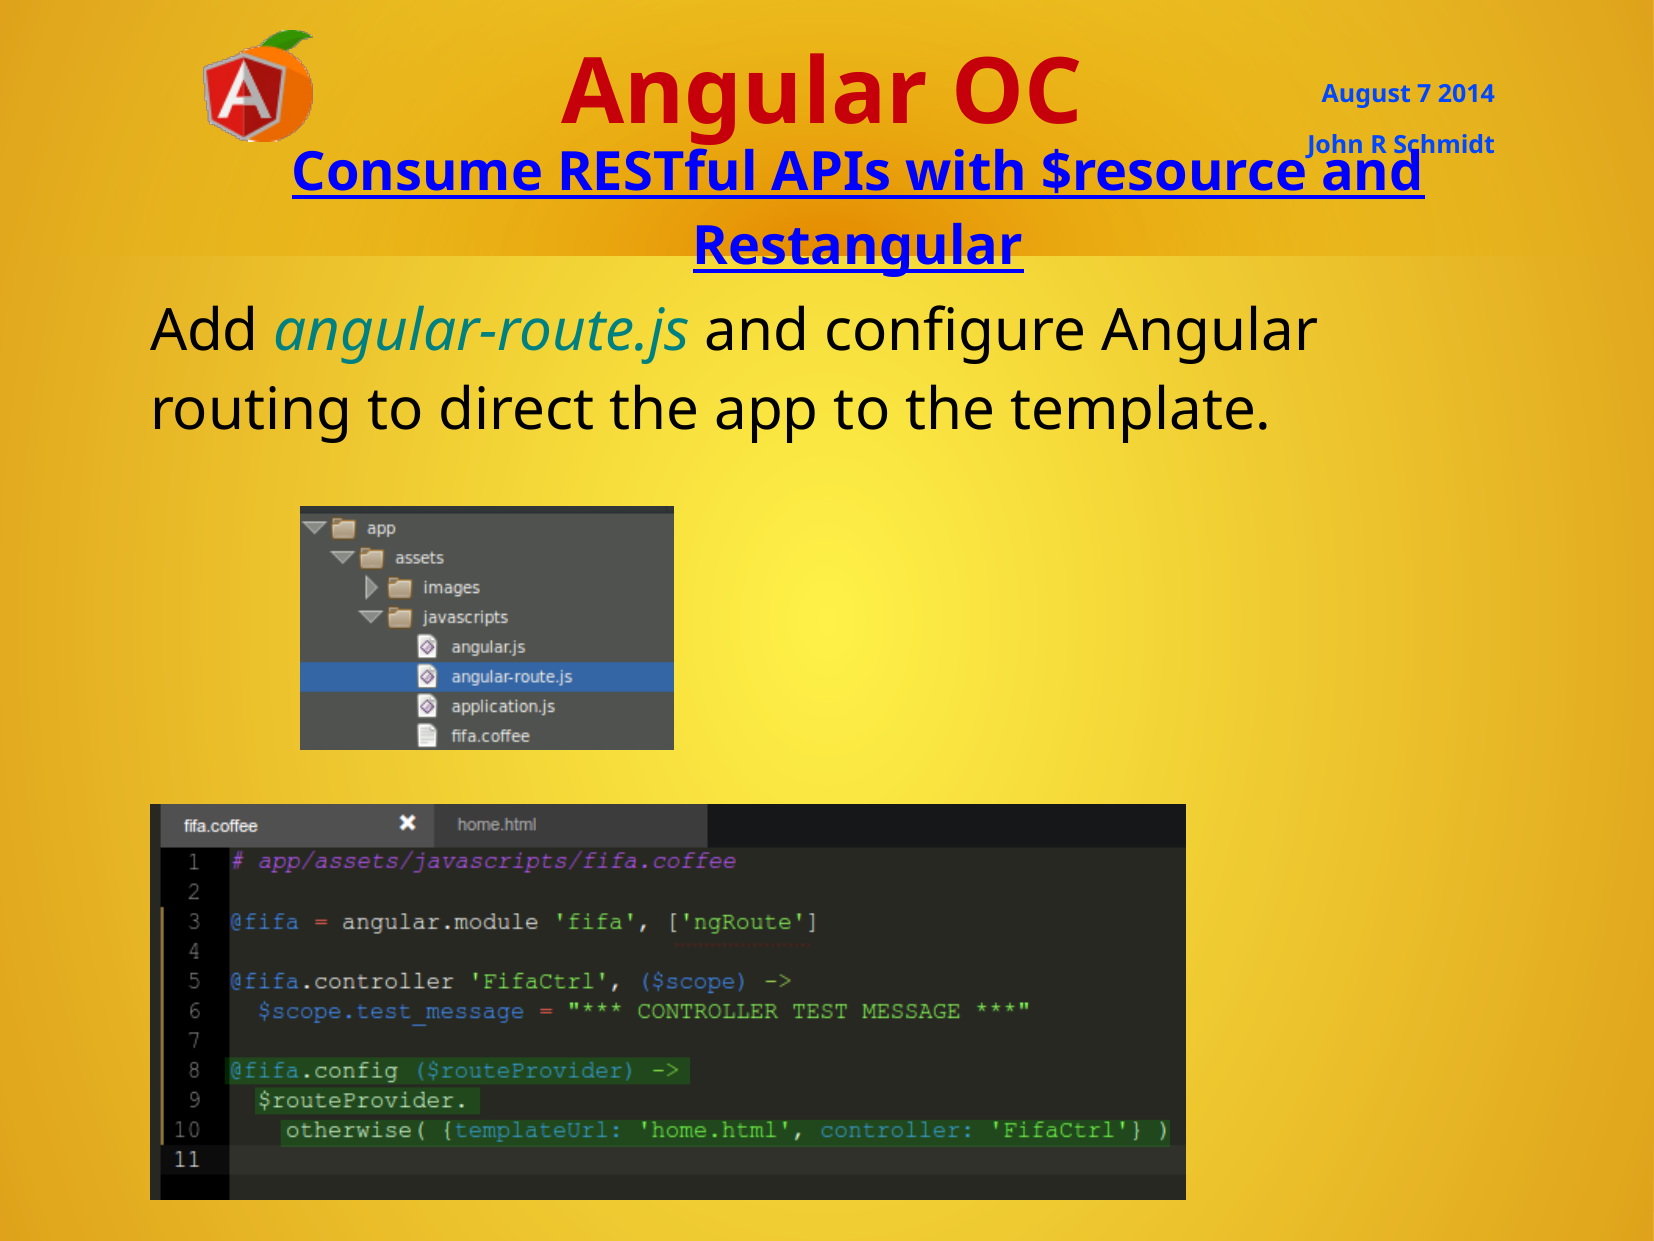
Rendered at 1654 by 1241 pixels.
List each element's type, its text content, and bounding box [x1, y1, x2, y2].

text_box Consume RESTful APIs with $resource and Restangular [150, 175, 1567, 239]
picture [300, 506, 674, 751]
picture [150, 804, 1186, 1201]
text_box August 7 2014 John R Schmidt [1260, 51, 1510, 172]
picture [202, 30, 316, 142]
subtitle Add angular-route.js and configure Angular routing to direct the app to the template. [150, 299, 1516, 436]
title Angular OC [560, 34, 1086, 142]
